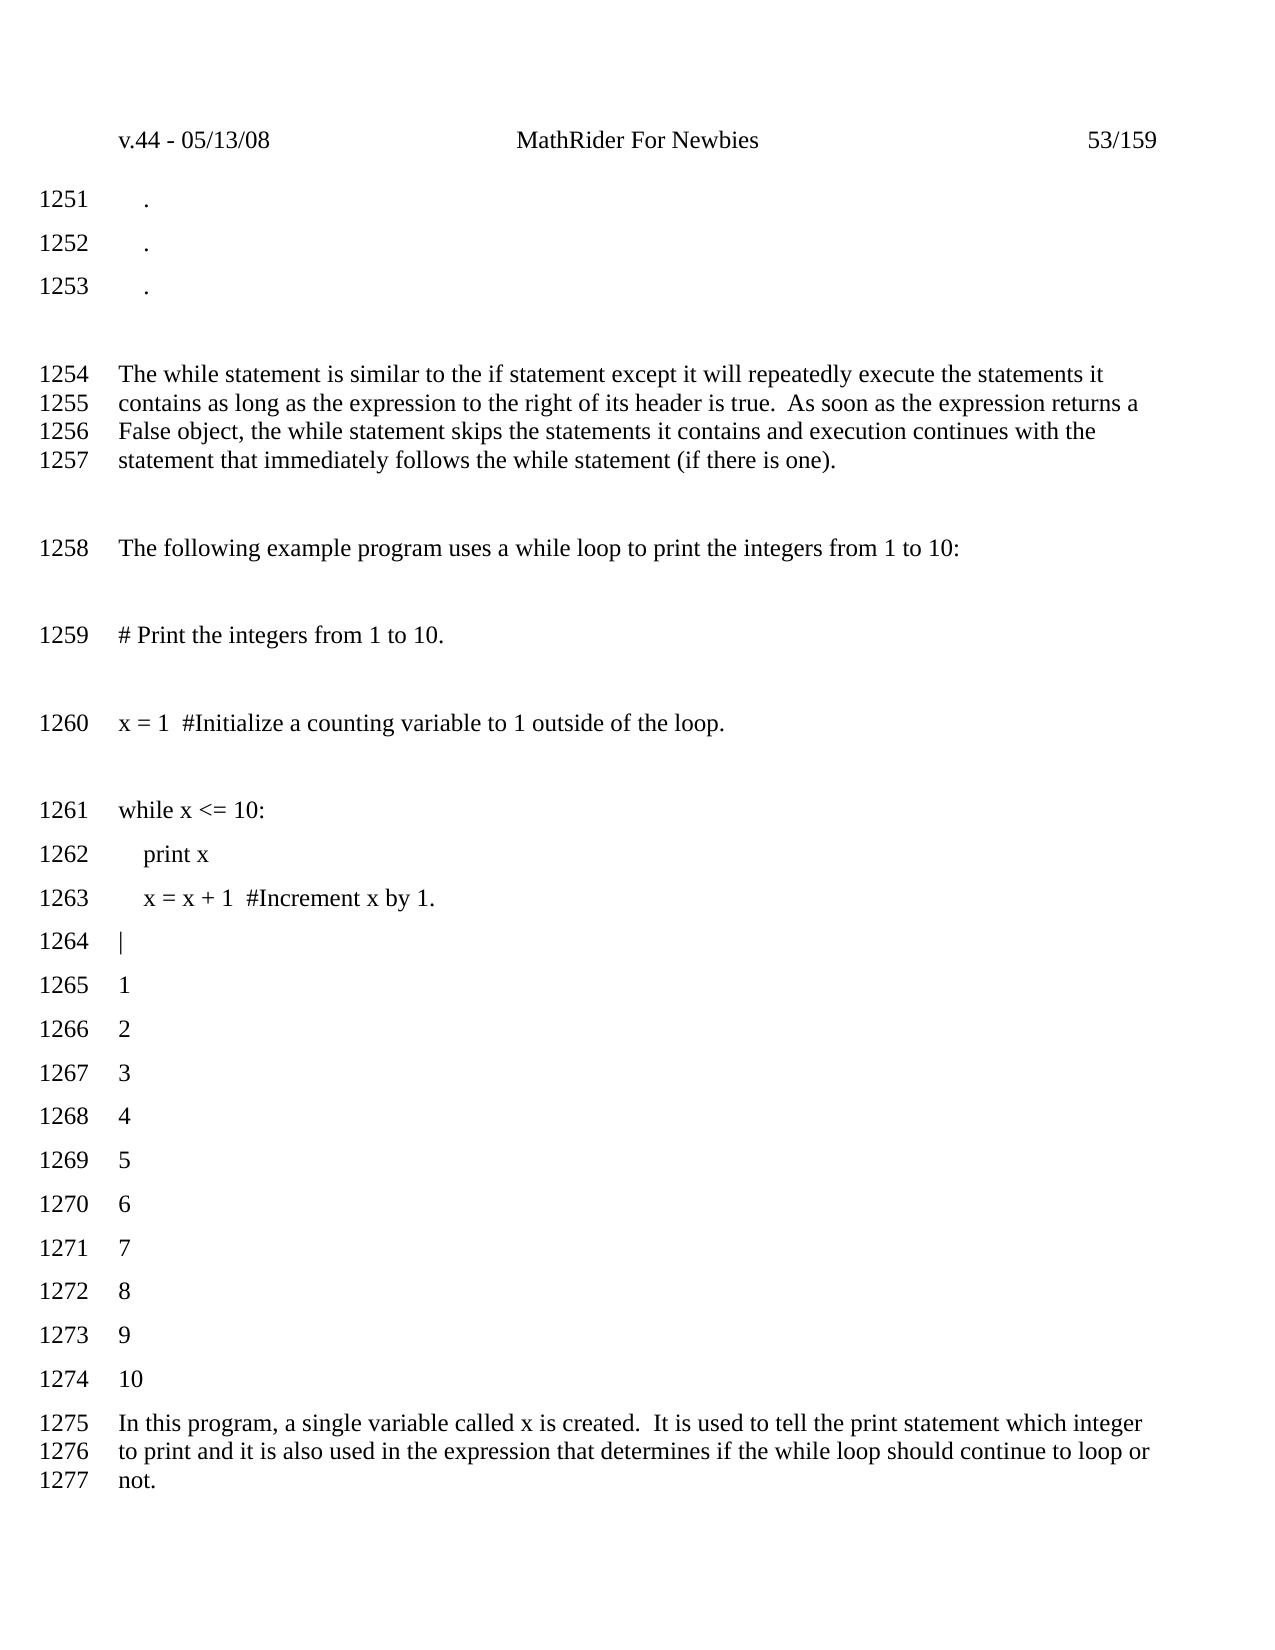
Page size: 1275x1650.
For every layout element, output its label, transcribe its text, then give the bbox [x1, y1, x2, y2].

text x = x + 1 #Increment x by 1. [118, 883, 1157, 911]
text x = 1 #Initialize a counting variable to 1 outside of the loop. [118, 708, 1157, 736]
text print x [118, 839, 1157, 868]
text 10 [118, 1364, 1157, 1393]
text . [118, 184, 1157, 213]
text . [118, 228, 1157, 256]
text 5 [118, 1145, 1157, 1174]
text 7 [118, 1233, 1157, 1261]
text while x <= 10: [118, 795, 1157, 824]
text | [118, 926, 1157, 955]
text 1 [118, 970, 1157, 999]
text The following example program uses a while loop to print the integers from 1 to 10: [118, 533, 1157, 561]
text 6 [118, 1189, 1157, 1218]
text 9 [118, 1320, 1157, 1349]
text 4 [118, 1101, 1157, 1130]
text . [118, 271, 1157, 300]
text 3 [118, 1058, 1157, 1086]
text 2 [118, 1014, 1157, 1043]
text In this program, a single variable called x is created. It is used to tell the print statement which integer to print and it is also used in the expression that determines if the while loop should continue to loop or not. [118, 1408, 1157, 1494]
text # Print the integers from 1 to 10. [118, 620, 1157, 649]
text 8 [118, 1276, 1157, 1305]
text The while statement is similar to the if statement except it will repeatedly execute the statements it contains as long as the expression to the right of its header is true. As soon as the expression returns a False object, the while statement skips the statements it contains and execution continues with the statement that immediately follows the while statement (if there is one). [118, 359, 1157, 474]
